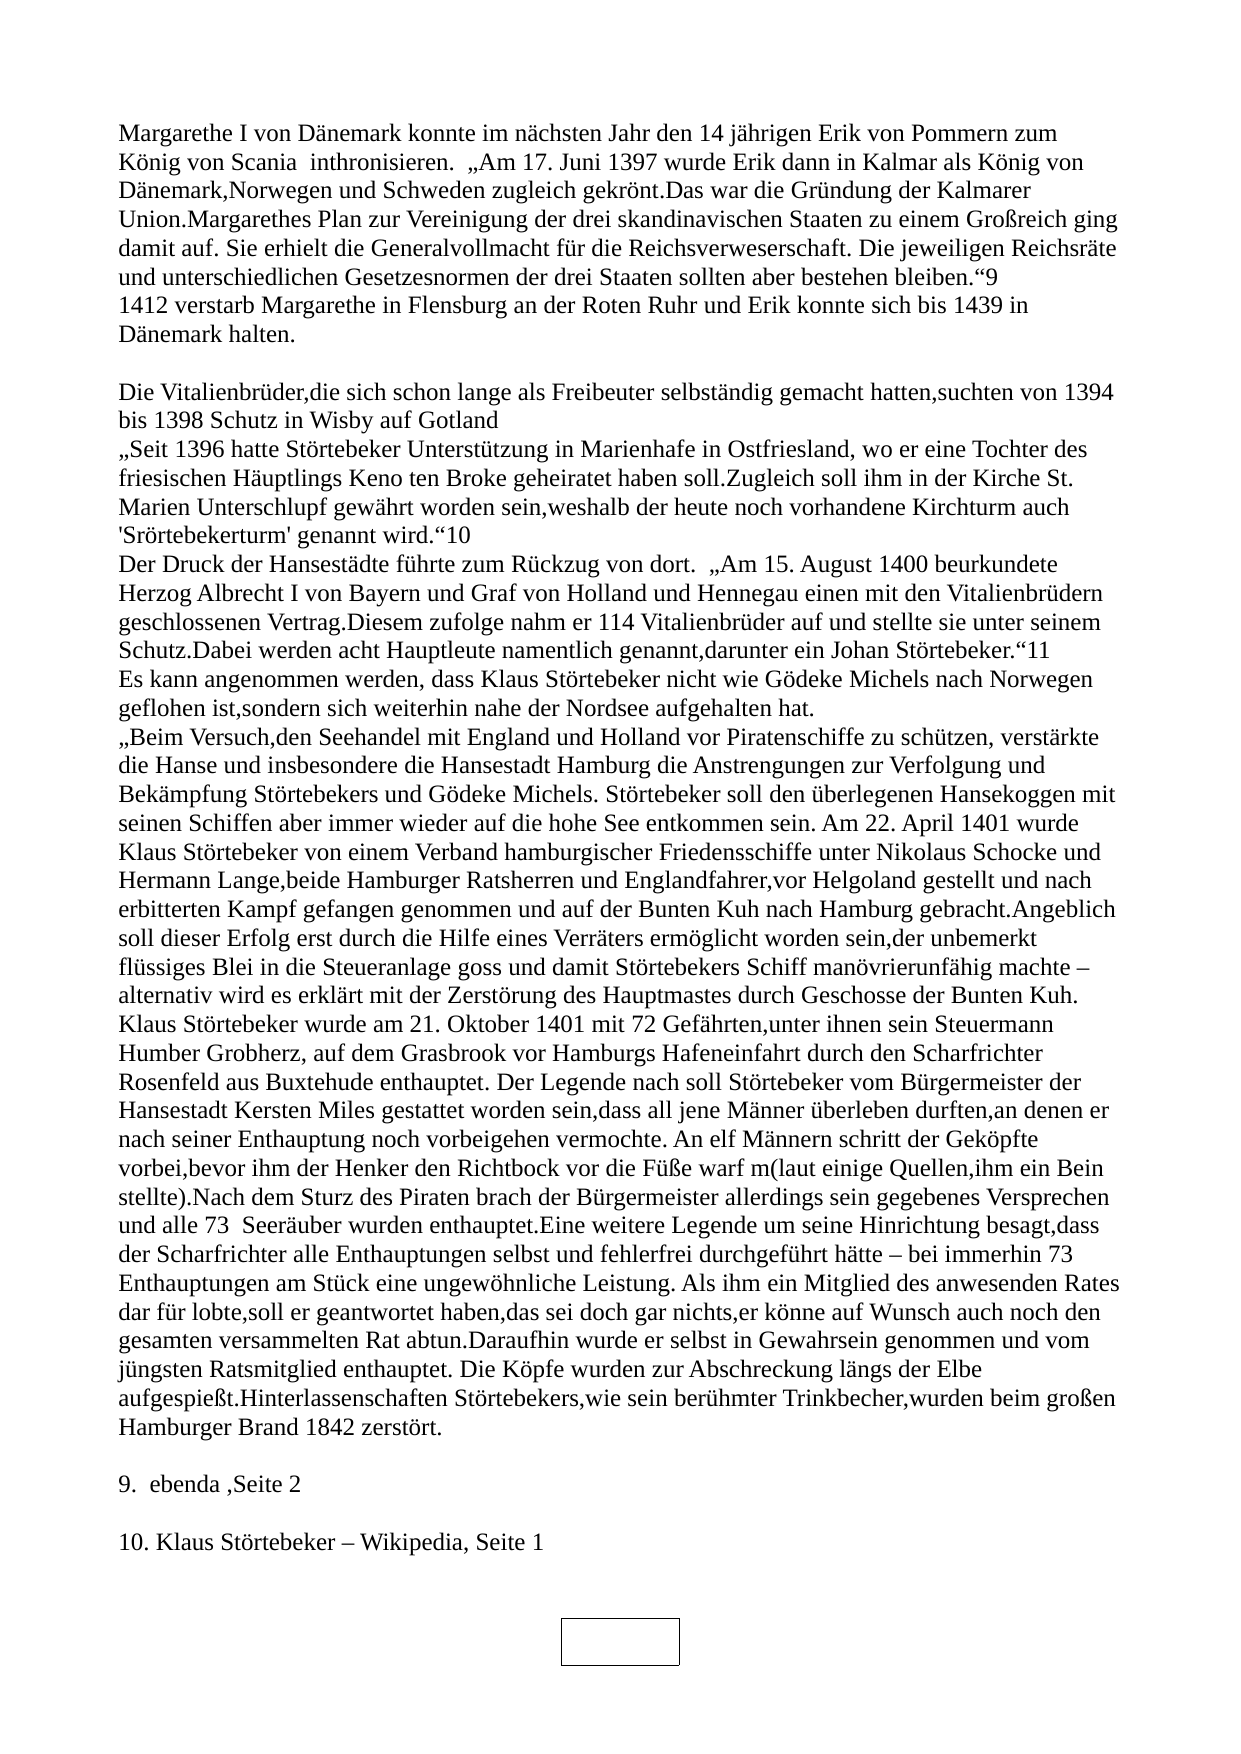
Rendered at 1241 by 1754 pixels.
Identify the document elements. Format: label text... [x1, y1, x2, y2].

text „Beim Versuch,den Seehandel mit England und Holland vor Piratenschiffe zu schützen, verstärkte die Hanse und insbesondere die Hansestadt Hamburg die Anstrengungen zur Verfolgung und Bekämpfung Störtebekers und Gödeke Michels. Störtebeker soll den überlegenen Hansekoggen mit seinen Schiffen aber immer wieder auf die hohe See entkommen sein. Am 22. April 1401 wurde Klaus Störtebeker von einem Verband hamburgischer Friedensschiffe unter Nikolaus Schocke und Hermann Lange,beide Hamburger Ratsherren und Englandfahrer,vor Helgoland gestellt und nach erbitterten Kampf gefangen genommen und auf der Bunten Kuh nach Hamburg gebracht.Angeblich soll dieser Erfolg erst durch die Hilfe eines Verräters ermöglicht worden sein,der unbemerkt flüssiges Blei in die Steueranlage goss und damit Störtebekers Schiff manövrierunfähig machte – alternativ wird es erklärt mit der Zerstörung des Hauptmastes durch Geschosse der Bunten Kuh. [118, 722, 1122, 1009]
text 9. ebenda ,Seite 2 [118, 1469, 1122, 1498]
text 1412 verstarb Margarethe in Flensburg an der Roten Ruhr und Erik konnte sich bis 1439 in Dänemark halten. [118, 291, 1122, 348]
text Der Druck der Hansestädte führte zum Rückzug von dort. „Am 15. August 1400 beurkundete Herzog Albrecht I von Bayern und Graf von Holland und Hennegau einen mit den Vitalienbrüdern geschlossenen Vertrag.Diesem zufolge nahm er 114 Vitalienbrüder auf und stellte sie unter seinem Schutz.Dabei werden acht Hauptleute namentlich genannt,darunter ein Johan Störtebeker.“11 [118, 549, 1122, 664]
text 10. Klaus Störtebeker – Wikipedia, Seite 1 [118, 1527, 1122, 1556]
text Es kann angenommen werden, dass Klaus Störtebeker nicht wie Gödeke Michels nach Norwegen geflohen ist,sondern sich weiterhin nahe der Nordsee aufgehalten hat. [118, 664, 1122, 722]
text Margarethe I von Dänemark konnte im nächsten Jahr den 14 jährigen Erik von Pommern zum König von Scania inthronisieren. „Am 17. Juni 1397 wurde Erik dann in Kalmar als König von Dänemark,Norwegen und Schweden zugleich gekrönt.Das war die Gründung der Kalmarer Union.Margarethes Plan zur Vereinigung der drei skandinavischen Staaten zu einem Großreich ging damit auf. Sie erhielt die Generalvollmacht für die Reichsverweserschaft. Die jeweiligen Reichsräte und unterschiedlichen Gesetzesnormen der drei Staaten sollten aber bestehen bleiben.“9 [118, 118, 1122, 291]
text Die Vitalienbrüder,die sich schon lange als Freibeuter selbständig gemacht hatten,suchten von 1394 bis 1398 Schutz in Wisby auf Gotland [118, 377, 1122, 434]
text „Seit 1396 hatte Störtebeker Unterstützung in Marienhafe in Ostfriesland, wo er eine Tochter des friesischen Häuptlings Keno ten Broke geheiratet haben soll.Zugleich soll ihm in der Kirche St. Marien Unterschlupf gewährt worden sein,weshalb der heute noch vorhandene Kirchturm auch 'Srörtebekerturm' genannt wird.“10 [118, 434, 1122, 549]
text Klaus Störtebeker wurde am 21. Oktober 1401 mit 72 Gefährten,unter ihnen sein Steuermann Humber Grobherz, auf dem Grasbrook vor Hamburgs Hafeneinfahrt durch den Scharfrichter Rosenfeld aus Buxtehude enthauptet. Der Legende nach soll Störtebeker vom Bürgermeister der Hansestadt Kersten Miles gestattet worden sein,dass all jene Männer überleben durften,an denen er nach seiner Enthauptung noch vorbeigehen vermochte. An elf Männern schritt der Geköpfte vorbei,bevor ihm der Henker den Richtbock vor die Füße warf m(laut einige Quellen,ihm ein Bein stellte).Nach dem Sturz des Piraten brach der Bürgermeister allerdings sein gegebenes Versprechen und alle 73 Seeräuber wurden enthauptet.Eine weitere Legende um seine Hinrichtung besagt,dass der Scharfrichter alle Enthauptungen selbst und fehlerfrei durchgeführt hätte – bei immerhin 73 Enthauptungen am Stück eine ungewöhnliche Leistung. Als ihm ein Mitglied des anwesenden Rates dar für lobte,soll er geantwortet haben,das sei doch gar nichts,er könne auf Wunsch auch noch den gesamten versammelten Rat abtun.Daraufhin wurde er selbst in Gewahrsein genommen und vom jüngsten Ratsmitglied enthauptet. Die Köpfe wurden zur Abschreckung längs der Elbe aufgespießt.Hinterlassenschaften Störtebekers,wie sein berühmter Trinkbecher,wurden beim großen Hamburger Brand 1842 zerstört. [118, 1009, 1122, 1441]
